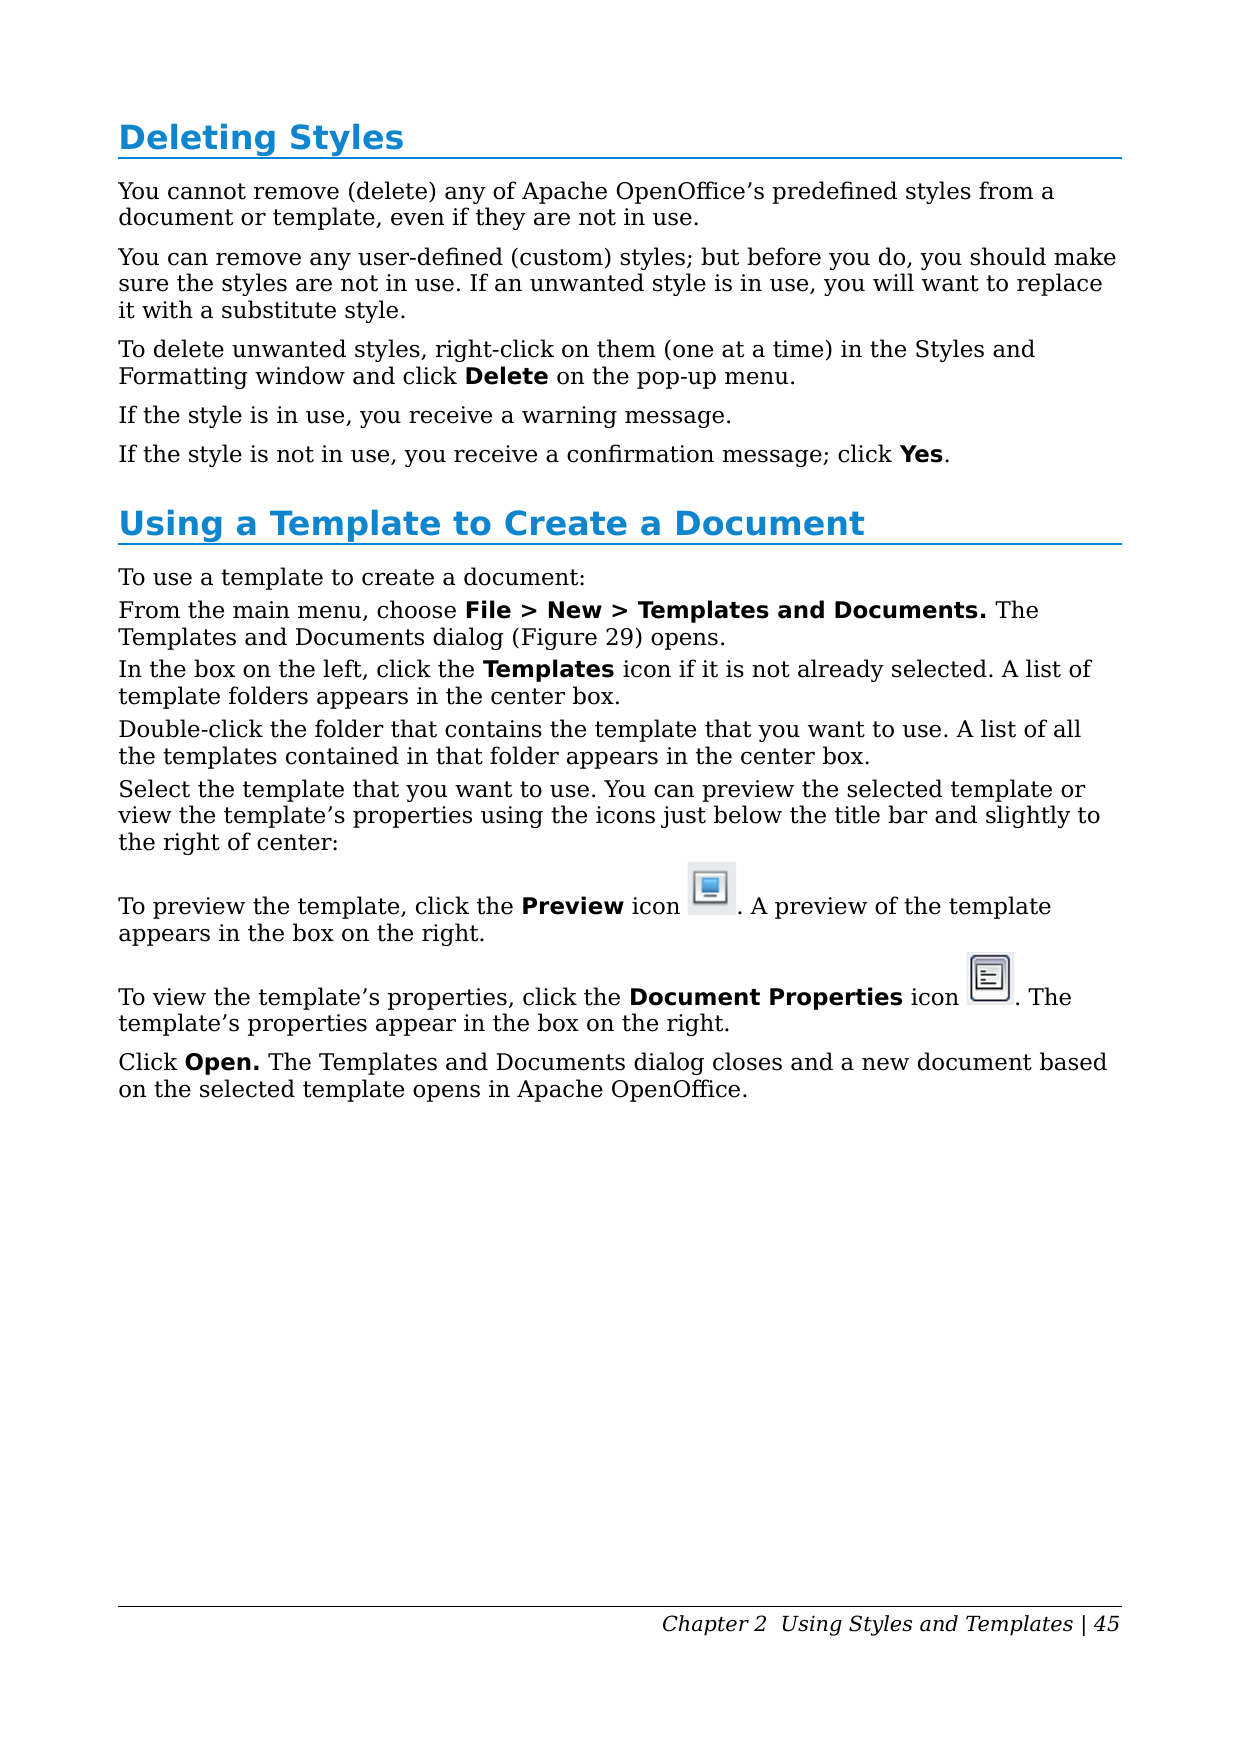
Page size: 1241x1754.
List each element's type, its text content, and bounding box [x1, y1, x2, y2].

list To view the template’s properties, click the Document Properties icon . The template’s properties appear in the box on the right. [118, 953, 1122, 1037]
text From the main menu, choose File > New > Templates and Documents. The Templates and Documents dialog (Figure 29) opens. [118, 597, 1122, 650]
subtitle Using a Template to Create a Document [118, 504, 1122, 543]
text If the style is in use, you receive a warning message. [118, 402, 1122, 429]
picture [966, 952, 1014, 1005]
list To preview the template, click the Preview icon . A preview of the template appears in the box on the right. [118, 862, 1122, 947]
picture [687, 862, 737, 915]
text Select the template that you want to use. You can preview the selected template or view the template’s properties using the icons just below the title bar and slightly to the right of center: [118, 776, 1122, 856]
subtitle Deleting Styles [118, 118, 1122, 157]
text Double-click the folder that contains the template that you want to use. A list of all the templates contained in that folder appears in the center box. [118, 716, 1122, 769]
list To use a template to create a document: [118, 564, 1122, 591]
text If the style is not in use, you receive a confirmation message; click Yes. [118, 441, 1122, 468]
text In the box on the left, click the Templates icon if it is not already selected. A list of template folders appears in the center box. [118, 657, 1122, 710]
text To delete unwanted styles, right-click on them (one at a time) in the Styles and Formatting window and click Delete on the pop-up menu. [118, 336, 1122, 389]
text You can remove any user-defined (custom) styles; but before you do, you should make sure the styles are not in use. If an unwanted style is in use, you will want to replace it with a substitute style. [118, 244, 1122, 324]
text Click Open. The Templates and Documents dialog closes and a new document based on the selected template opens in Apache OpenOffice. [118, 1049, 1122, 1103]
text You cannot remove (delete) any of Apache OpenOffice’s predefined styles from a document or template, even if they are not in use. [118, 178, 1122, 231]
